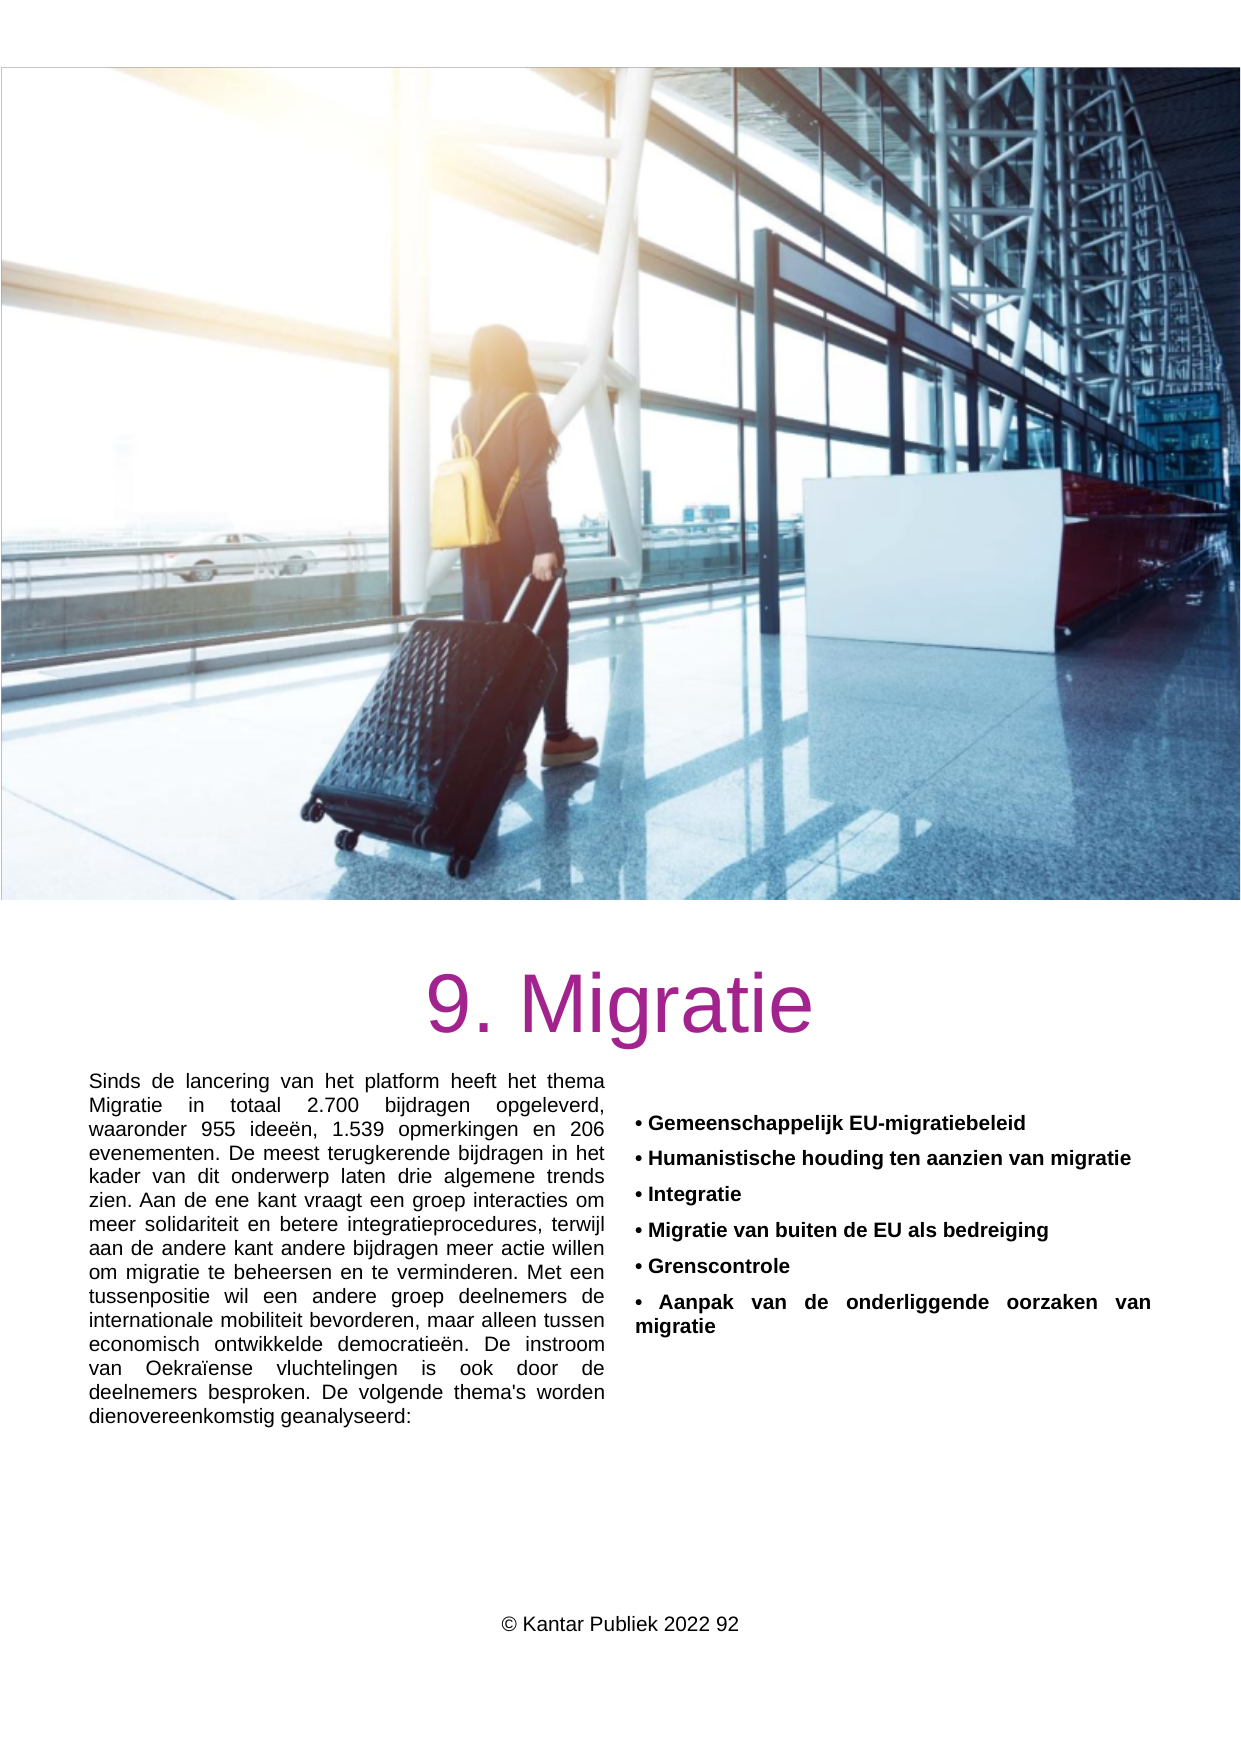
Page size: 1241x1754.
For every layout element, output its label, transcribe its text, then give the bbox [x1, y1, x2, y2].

text • Migratie van buiten de EU als bedreiging [635, 1218, 1152, 1242]
text • Gemeenschappelijk EU-migratiebeleid [635, 1110, 1152, 1134]
subtitle 9. Migratie [88, 954, 1152, 1050]
text • Humanistische houding ten aanzien van migratie [635, 1146, 1152, 1170]
picture [0, 67, 1241, 900]
text • Integratie [635, 1182, 1152, 1206]
text • Aanpak van de onderliggende oorzaken van migratie [635, 1289, 1152, 1337]
text Sinds de lancering van het platform heeft het thema Migratie in totaal 2.700 bijdragen opgeleverd, waaronder 955 ideeën, 1.539 opmerkingen en 206 evenementen. De meest terugkerende bijdragen in het kader van dit onderwerp laten drie algemene trends zien. Aan de ene kant vraagt een groep interacties om meer solidariteit en betere integratieprocedures, terwijl aan de andere kant andere bijdragen meer actie willen om migratie te beheersen en te verminderen. Met een tussenpositie wil een andere groep deelnemers de internationale mobiliteit bevorderen, maar alleen tussen economisch ontwikkelde democratieën. De instroom van Oekraïense vluchtelingen is ook door de deelnemers besproken. De volgende thema's worden dienovereenkomstig geanalyseerd: [88, 1068, 605, 1428]
text • Grenscontrole [635, 1254, 1152, 1278]
